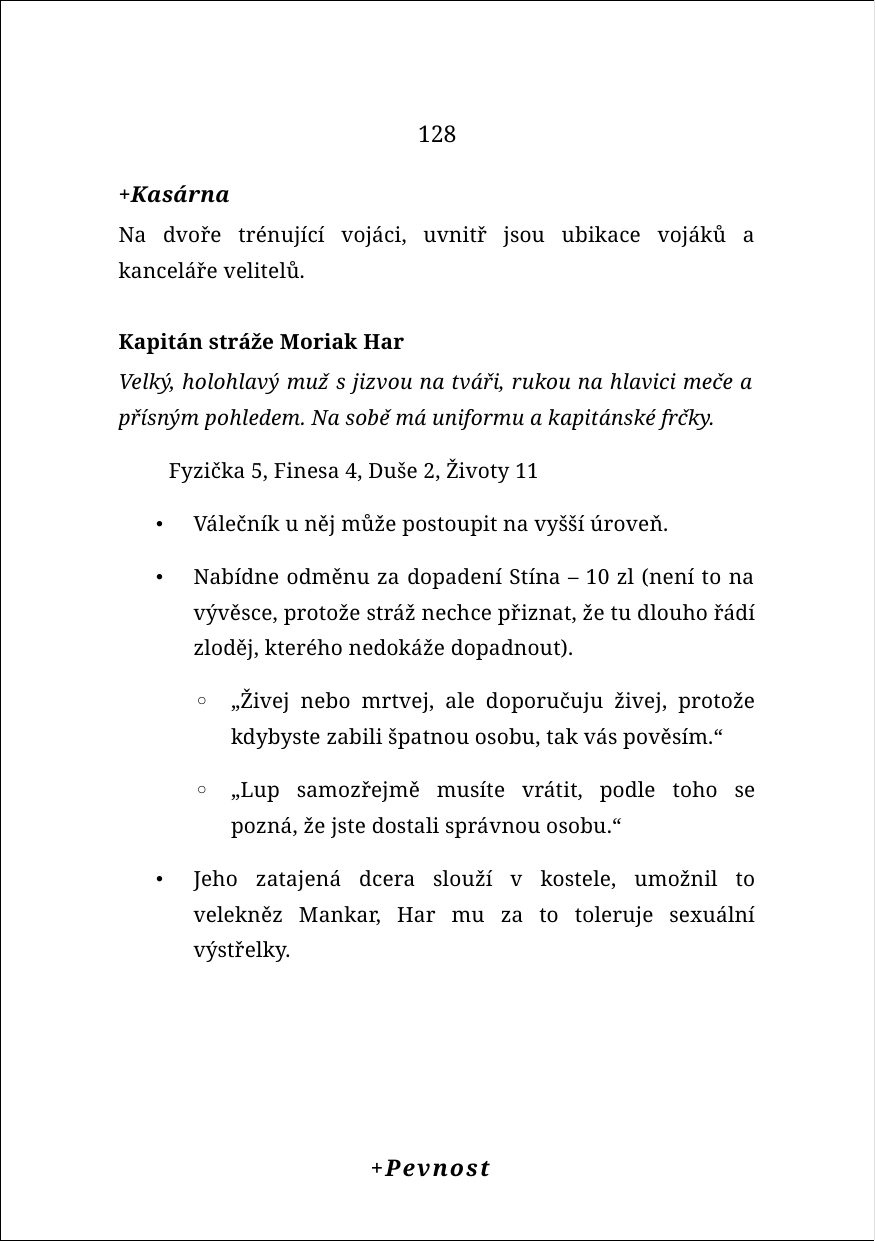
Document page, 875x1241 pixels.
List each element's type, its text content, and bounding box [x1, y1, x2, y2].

text Velký, holohlavý muž s jizvou na tváři, rukou na hlavici meče a přísným pohledem. Na sobě má uniformu a kapitánské frčky. [118, 367, 756, 431]
list Nabídne odměnu za dopadení Stína – 10 zl (není to na vývěsce, protože stráž nechce přiznat, že tu dlouho řádí zloděj, kterého nedokáže dopadnout). [156, 562, 756, 662]
subtitle +Kasárna [118, 179, 756, 209]
list Jeho zatajená dcera slouží v kostele, umožnil to velekněz Mankar, Har mu za to toleruje sexuální výstřelky. [156, 864, 756, 964]
text Na dvoře trénující vojáci, uvnitř jsou ubikace vojáků a kanceláře velitelů. [118, 221, 756, 284]
list „Živej nebo mrtvej, ale doporučuju živej, protože kdybyste zabili špatnou osobu, tak vás pověsím.“ [193, 687, 756, 751]
list Válečník u něj může postoupit na vyšší úroveň. [156, 509, 756, 538]
subtitle Kapitán stráže Moriak Har [118, 327, 756, 355]
list „Lup samozřejmě musíte vrátit, podle toho se pozná, že jste dostali správnou osobu.“ [193, 775, 756, 839]
text Fyzička 5, Finesa 4, Duše 2, Životy 11 [168, 456, 756, 484]
